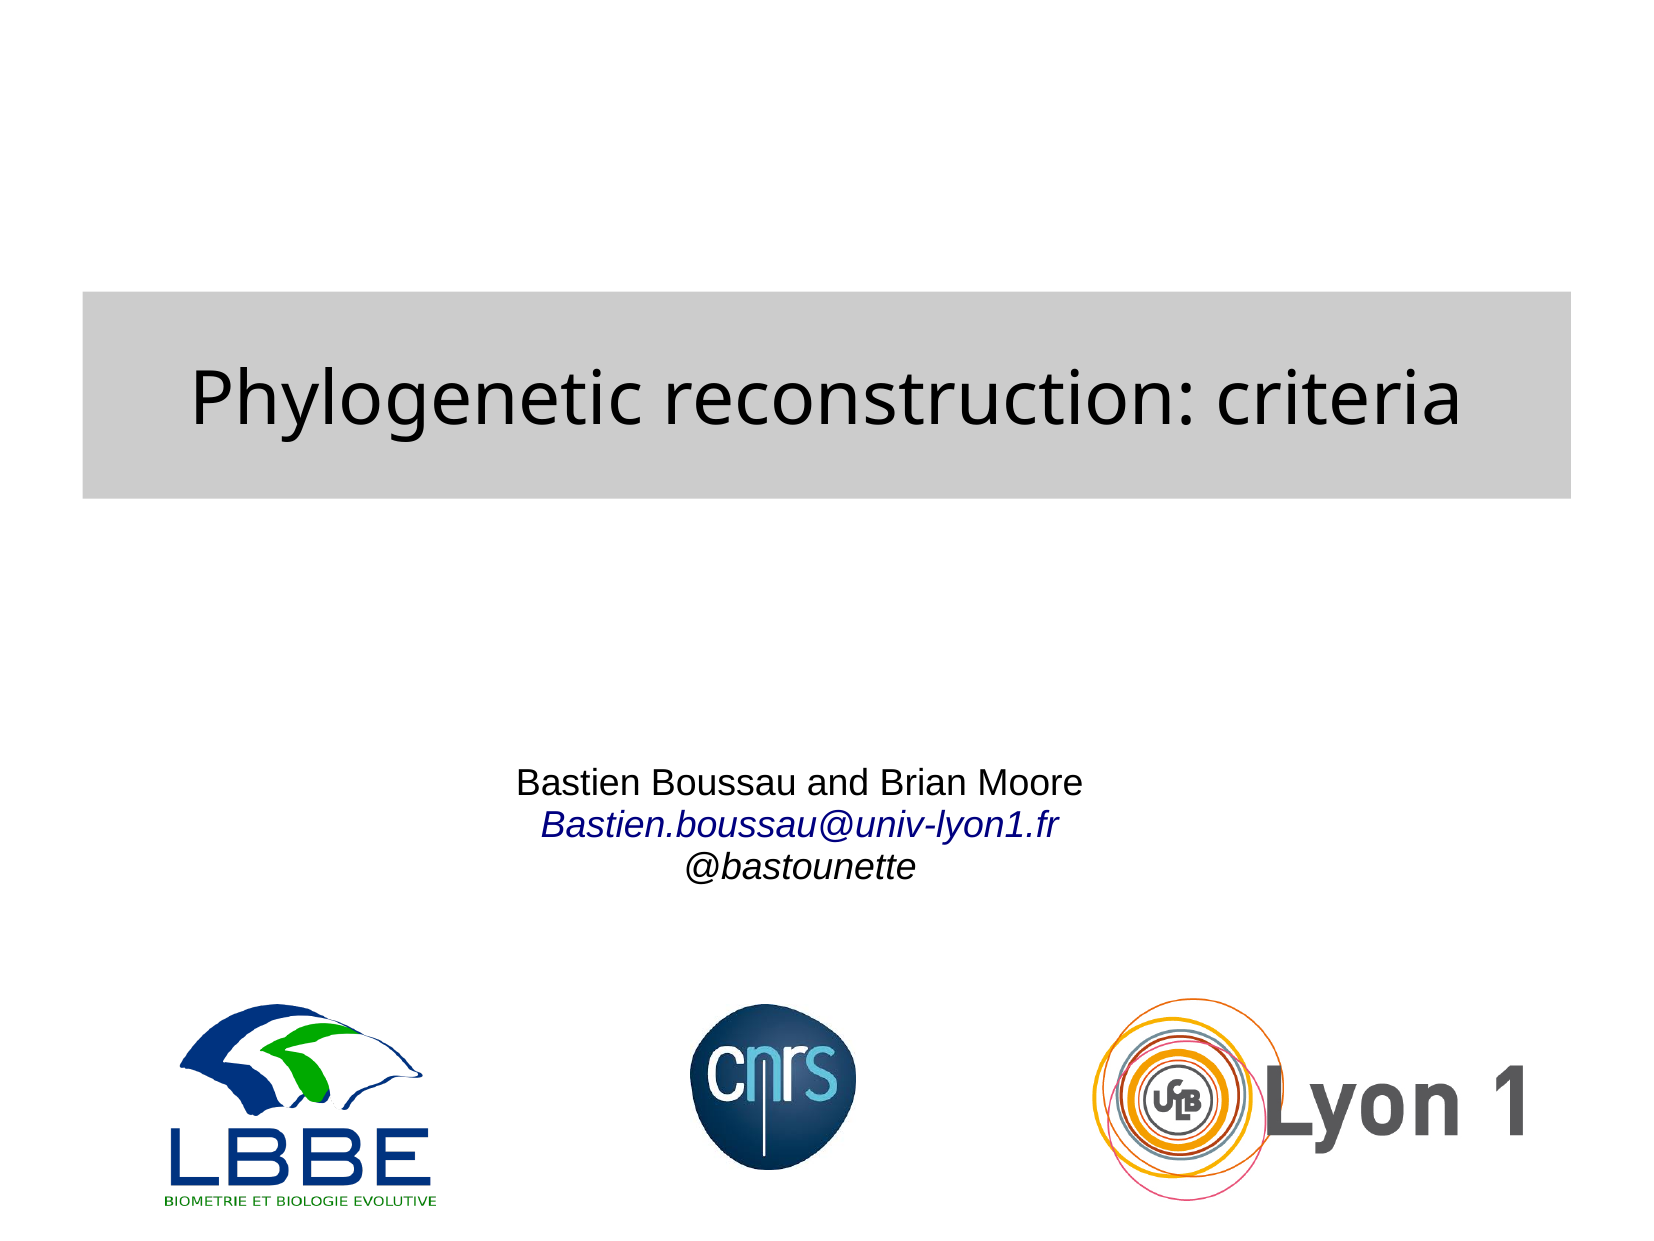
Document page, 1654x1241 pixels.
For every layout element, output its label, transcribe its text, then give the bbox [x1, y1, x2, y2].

picture [690, 1004, 856, 1171]
picture [1080, 989, 1537, 1209]
title Phylogenetic reconstruction: criteria [82, 291, 1571, 499]
picture [165, 1004, 436, 1206]
text_box Bastien Boussau and Brian Moore Bastien.boussau@univ-lyon1.fr @bastounette [432, 754, 1168, 896]
